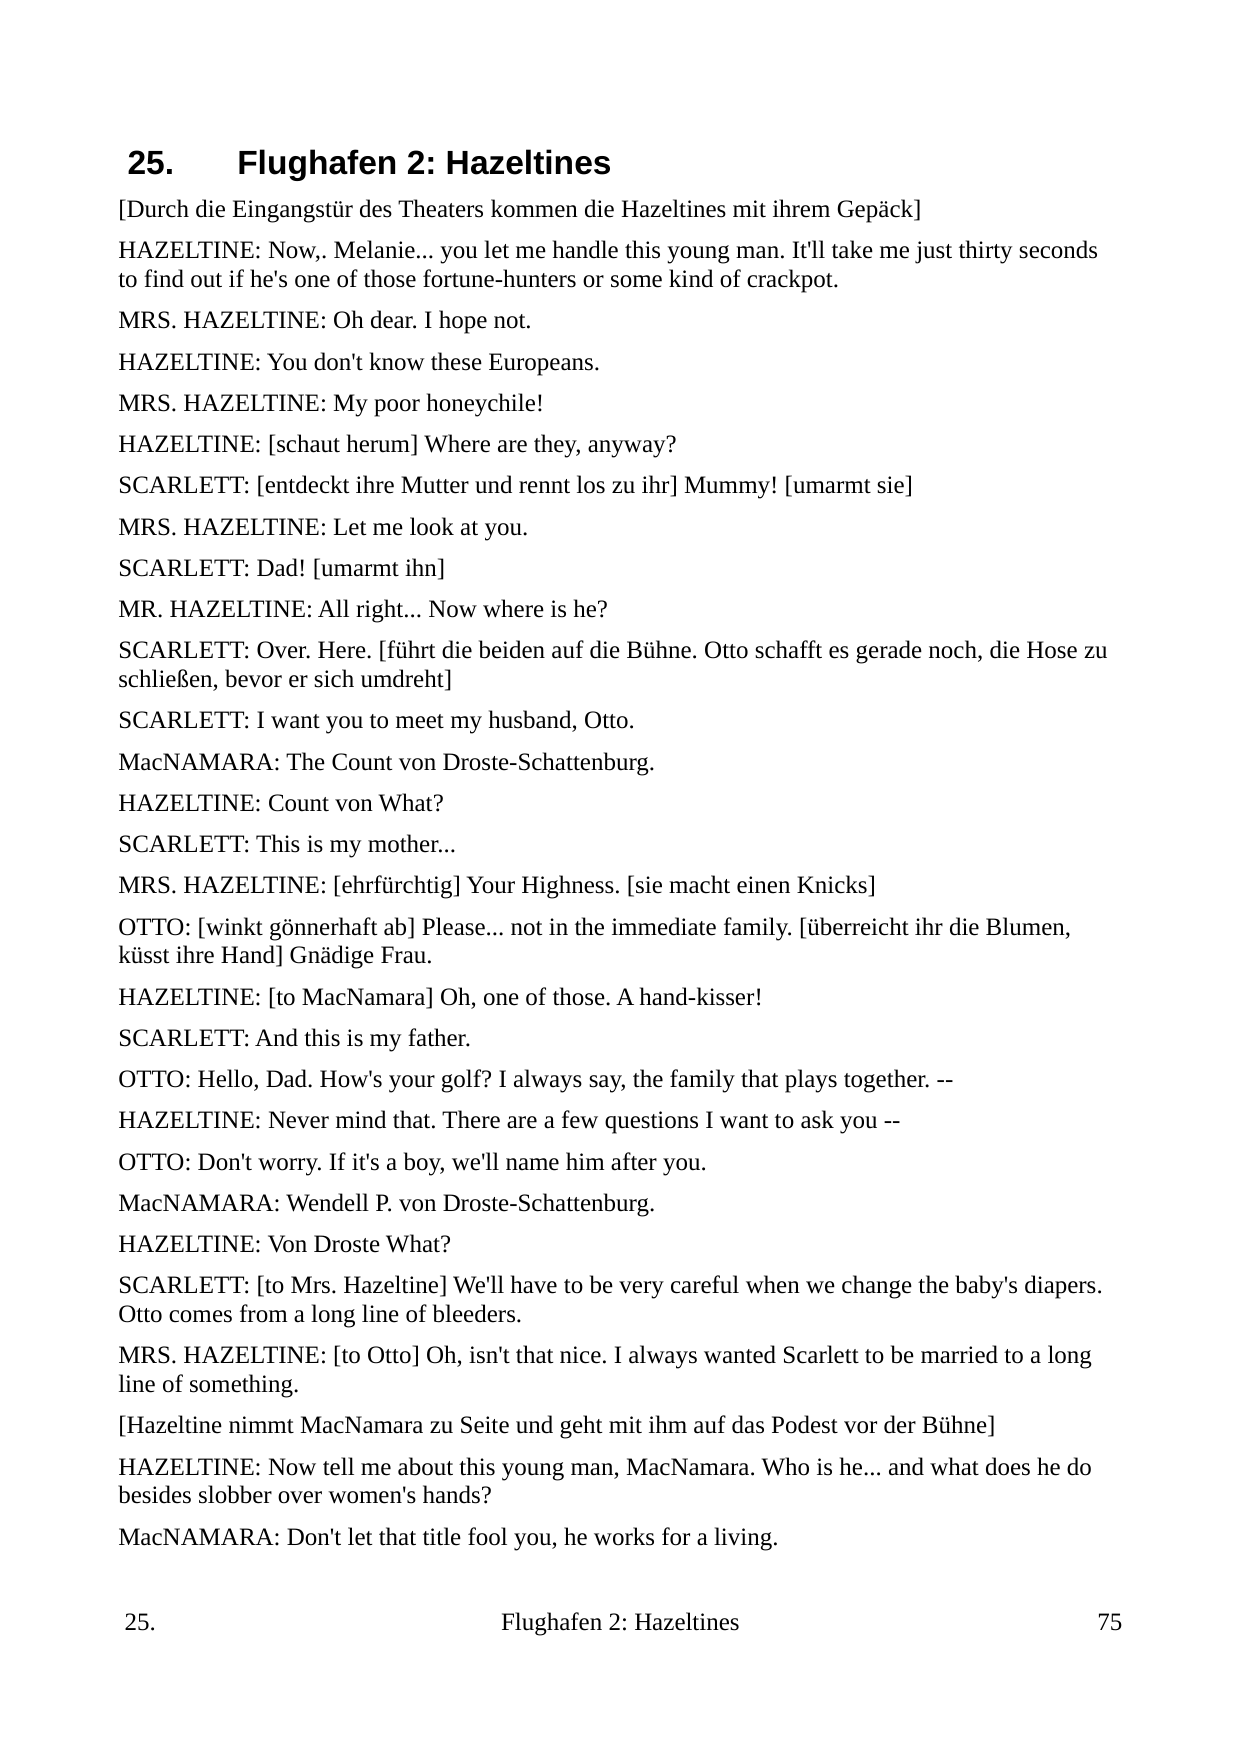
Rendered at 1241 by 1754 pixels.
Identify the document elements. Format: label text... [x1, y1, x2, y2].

text [Hazeltine nimmt MacNamara zu Seite und geht mit ihm auf das Podest vor der Bühne] [118, 1411, 1122, 1439]
text MRS. HAZELTINE: [ehrfürchtig] Your Highness. [sie macht einen Knicks] [118, 871, 1122, 899]
text SCARLETT: I want you to meet my husband, Otto. [118, 706, 1122, 734]
text MRS. HAZELTINE: Oh dear. I hope not. [118, 306, 1122, 334]
text MRS. HAZELTINE: [to Otto] Oh, isn't that nice. I always wanted Scarlett to be married to a long line of something. [118, 1341, 1122, 1398]
text SCARLETT: Over. Here. [führt die beiden auf die Bühne. Otto schafft es gerade noch, die Hose zu schließen, bevor er sich umdreht] [118, 636, 1122, 693]
text SCARLETT: And this is my father. [118, 1023, 1122, 1052]
text HAZELTINE: Never mind that. There are a few questions I want to ask you -- [118, 1106, 1122, 1134]
text HAZELTINE: Von Droste What? [118, 1229, 1122, 1258]
text MacNAMARA: The Count von Droste-Schattenburg. [118, 747, 1122, 776]
text SCARLETT: Dad! [umarmt ihn] [118, 553, 1122, 582]
text MacNAMARA: Wendell P. von Droste-Schattenburg. [118, 1188, 1122, 1217]
text OTTO: Hello, Dad. How's your golf? I always say, the family that plays together. -- [118, 1064, 1122, 1093]
text HAZELTINE: You don't know these Europeans. [118, 347, 1122, 376]
text SCARLETT: This is my mother... [118, 829, 1122, 858]
text HAZELTINE: Now,. Melanie... you let me handle this young man. It'll take me just thirty seconds to find out if he's one of those fortune-hunters or some kind of crackpot. [118, 236, 1122, 293]
text OTTO: Don't worry. If it's a boy, we'll name him after you. [118, 1147, 1122, 1176]
text SCARLETT: [to Mrs. Hazeltine] We'll have to be very careful when we change the baby's diapers. Otto comes from a long line of bleeders. [118, 1271, 1122, 1328]
text OTTO: [winkt gönnerhaft ab] Please... not in the immediate family. [überreicht ihr die Blumen, küsst ihre Hand] Gnädige Frau. [118, 912, 1122, 969]
text MRS. HAZELTINE: My poor honeychile! [118, 388, 1122, 417]
text HAZELTINE: Count von What? [118, 788, 1122, 817]
text SCARLETT: [entdeckt ihre Mutter und rennt los zu ihr] Mummy! [umarmt sie] [118, 471, 1122, 499]
subtitle Flughafen 2: Hazeltines [118, 143, 1122, 182]
text MRS. HAZELTINE: Let me look at you. [118, 512, 1122, 541]
text HAZELTINE: [schaut herum] Where are they, anyway? [118, 429, 1122, 458]
text MR. HAZELTINE: All right... Now where is he? [118, 594, 1122, 623]
text [Durch die Eingangstür des Theaters kommen die Hazeltines mit ihrem Gepäck] [118, 194, 1122, 223]
text MacNAMARA: Don't let that title fool you, he works for a living. [118, 1522, 1122, 1551]
text HAZELTINE: [to MacNamara] Oh, one of those. A hand-kisser! [118, 982, 1122, 1011]
text HAZELTINE: Now tell me about this young man, MacNamara. Who is he... and what does he do besides slobber over women's hands? [118, 1452, 1122, 1509]
